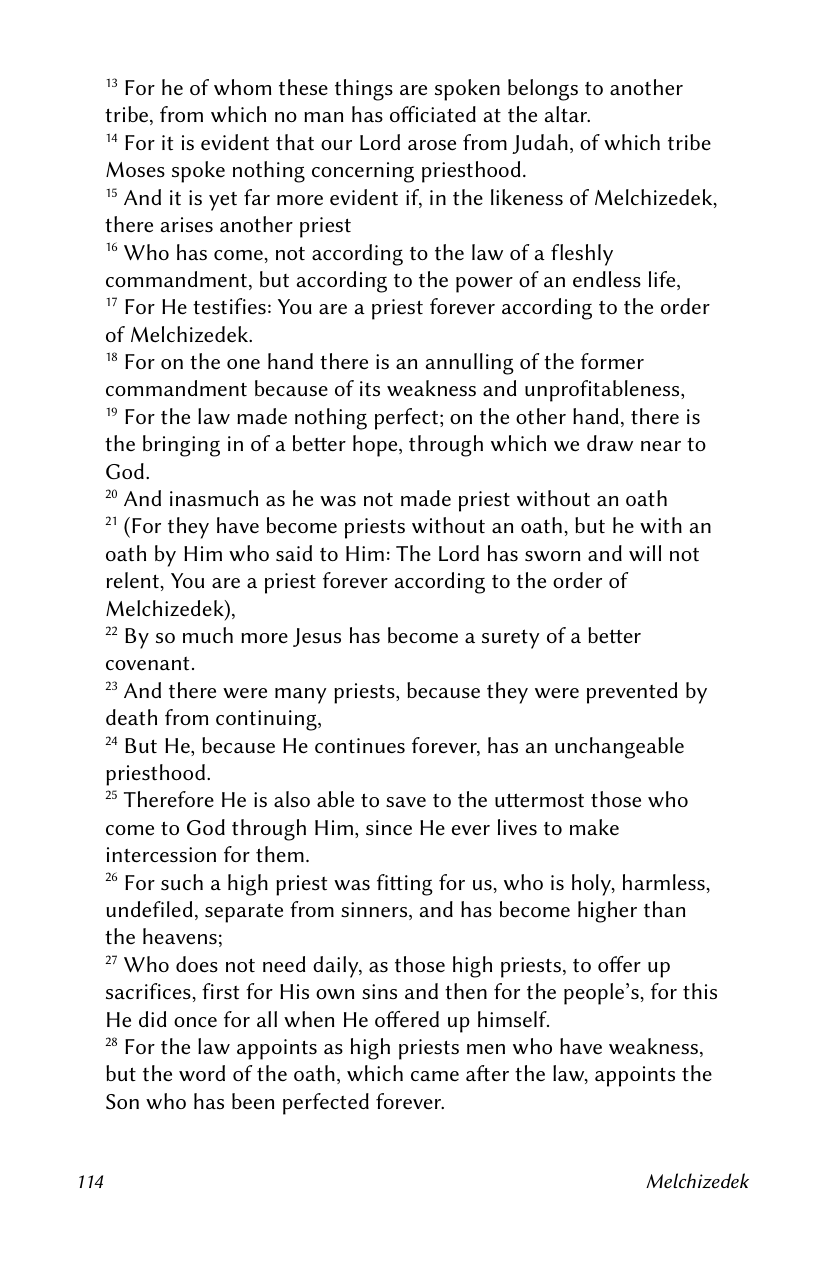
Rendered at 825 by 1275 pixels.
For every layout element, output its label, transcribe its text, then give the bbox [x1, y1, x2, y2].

text 13 For he of whom these things are spoken belongs to another tribe, from which no man has officiated at the altar. [105, 75, 720, 128]
text 17 For He testifies: You are a priest forever according to the order of Melchizedek. [105, 294, 720, 348]
text 28 For the law appoints as high priests men who have weakness, but the word of the oath, which came after the law, appoints the Son who has been perfected forever. [105, 1034, 720, 1115]
text 23 And there were many priests, because they were prevented by death from continuing, [105, 678, 720, 731]
text 27 Who does not need daily, as those high priests, to offer up sacrifices, first for His own sins and then for the people’s, for this He did once for all when He offered up himself. [105, 952, 720, 1033]
text 21 (For they have become priests without an oath, but he with an oath by Him who said to Him: The Lord has sworn and will not relent, You are a priest forever according to the order of Melchizedek), [105, 513, 720, 622]
text 25 Therefore He is also able to save to the uttermost those who come to God through Him, since He ever lives to make intercession for them. [105, 787, 720, 868]
text 18 For on the one hand there is an annulling of the former commandment because of its weakness and unprofitableness, [105, 349, 720, 402]
text 19 For the law made nothing perfect; on the other hand, there is the bringing in of a better hope, through which we draw near to God. [105, 404, 720, 485]
text 22 By so much more Jesus has become a surety of a better covenant. [105, 623, 720, 676]
text 15 And it is yet far more evident if, in the likeness of Melchizedek, there arises another priest [105, 184, 720, 238]
text 24 But He, because He continues forever, has an unchangeable priesthood. [105, 732, 720, 786]
text 26 For such a high priest was fitting for us, who is holy, harmless, undefiled, separate from sinners, and has become higher than the heavens; [105, 869, 720, 950]
text 16 Who has come, not according to the law of a fleshly commandment, but according to the power of an endless life, [105, 239, 720, 293]
text 20 And inasmuch as he was not made priest without an oath [105, 486, 720, 512]
text 14 For it is evident that our Lord arose from Judah, of which tribe Moses spoke nothing concerning priesthood. [105, 130, 720, 183]
